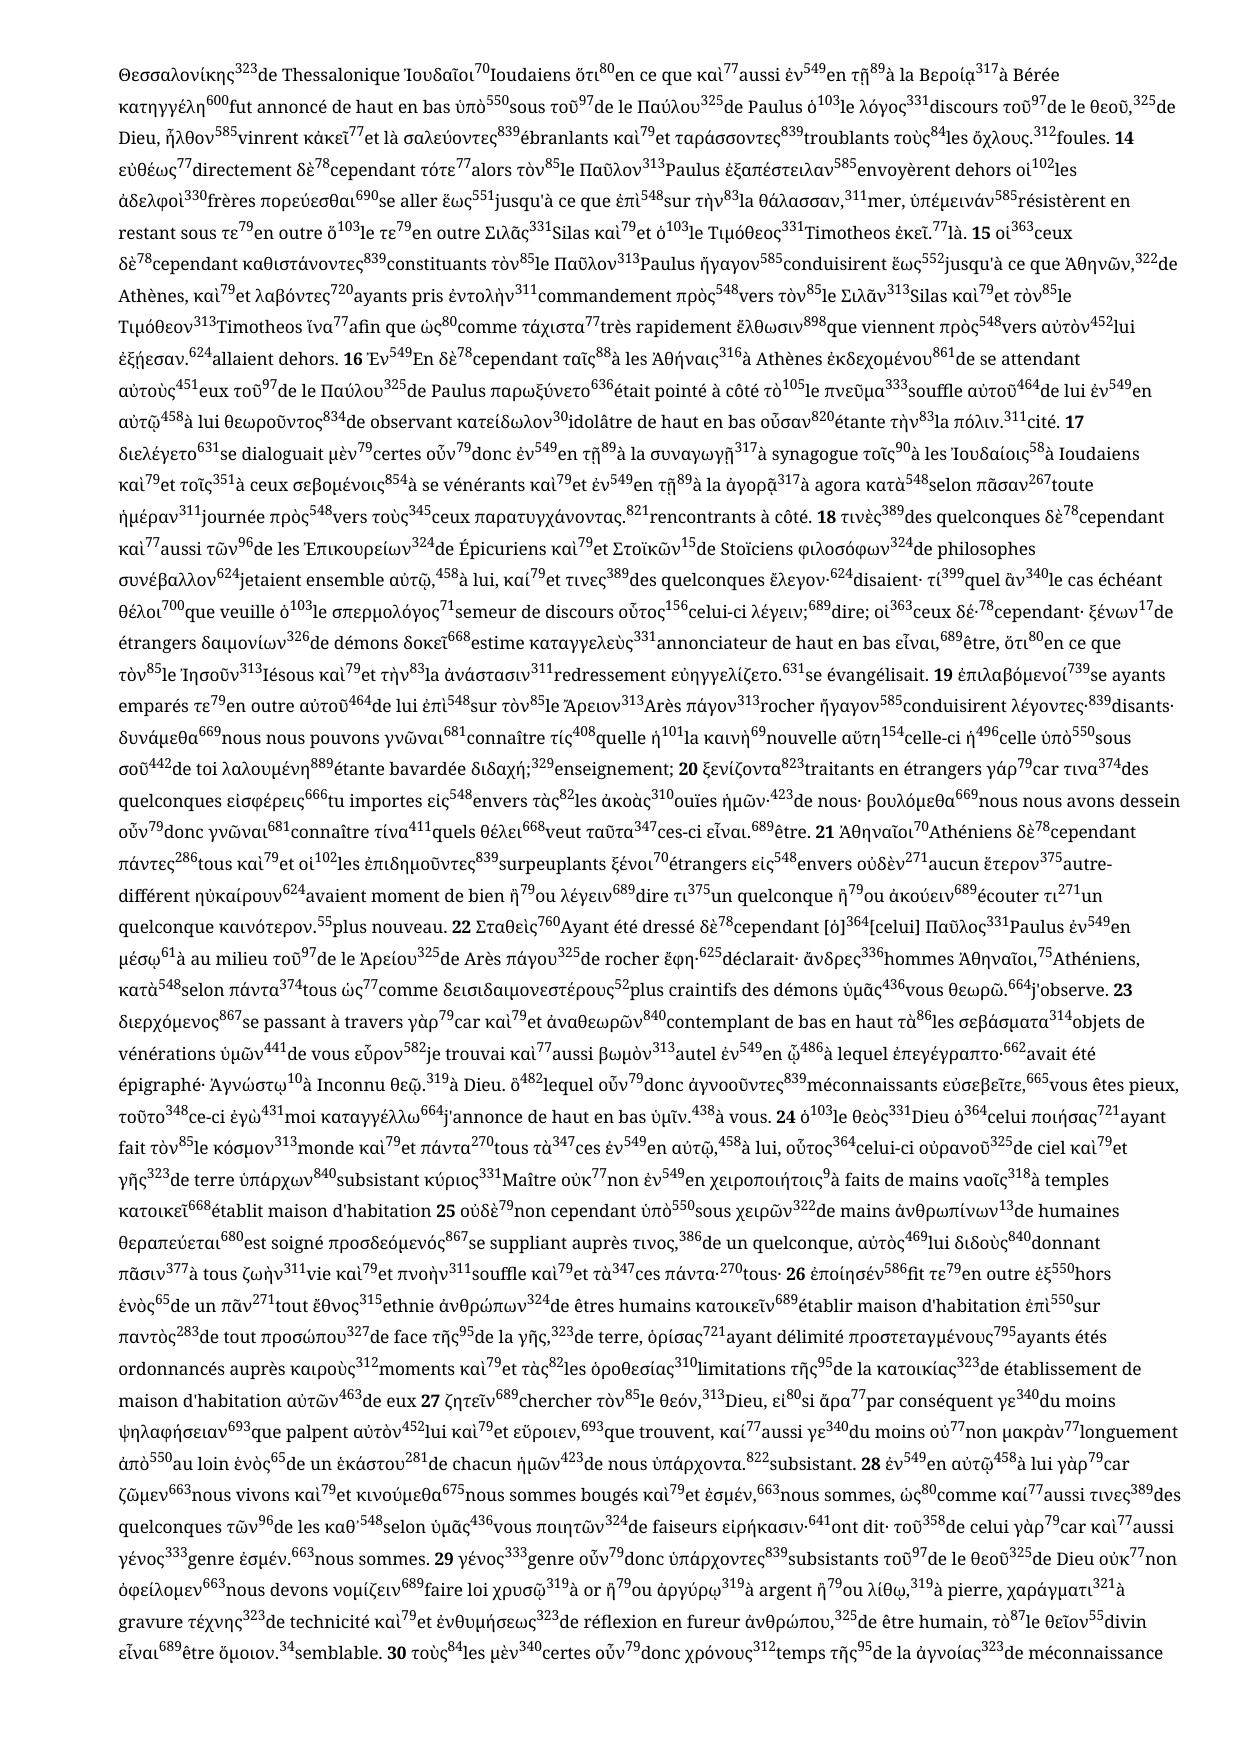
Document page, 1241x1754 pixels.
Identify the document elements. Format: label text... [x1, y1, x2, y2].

text 1 Διοδεύσαντες720Ayants faits route à travers δὲ78cependant τὴν83la Ἀμφίπολιν311Amphipolis καὶ79et τὴν83la Ἀπολλωνίαν311Apollonie ἦλθον585vinrent εἰς548envers Θεσσαλονίκην311Thessalonique ὅπου77là où ἦν625était συναγωγὴ329synagogue τῶν96de les Ἰουδαίων.64de Ioudaiens. 2 κατὰ548selon δὲ78cependant τὸ348ce εἰωθὸς772ayant habitué τῷ91à le Παύλῳ319à Paulus εἰσῆλθεν586vint à l'intérieur πρὸς548vers αὐτοὺς451eux καὶ79et ἐπὶ548sur σάββατα314sabbats τρία180trois διελέξατο592se dialogua αὐτοῖς457à eux ἀπὸ550au loin τῶν94de les γραφῶν,322de graphes, 3 διανοίγων840entrouvrant καὶ79et παρατιθέμενος867se posant à côté ὅτι80en ce que τὸν85le χριστὸν313Christ ἔδει625attachait de lien παθεῖν681souffrir καὶ79et ἀναστῆναι681redresser ἐκ550hors νεκρῶν64de morts καὶ79et ὅτι80en ce que οὗτός364celui-ci ἐστιν668est ὁ103le χριστὸς331Christ [ὁ]103[le] Ἰησοῦς331Iésous ὃν480lequel ἐγὼ431moi καταγγέλλω664j'annonce de haut en bas ὑμῖν.438à vous. 4 καί79et τινες389des quelconques ἐξ550hors αὐτῶν463de eux ἐπείσθησαν599furent persuadé καὶ79et προσεκληρώθησαν599furent tiré au sort auprès τῷ91à le Παύλῳ319à Paulus καὶ79et τῷ91à le Σιλᾷ,319à Silas, τῶν357de ceux τε79en outre σεβομένων860de se vénérants Ἑλλήνων324de Hellèns πλῆθος333multitude πολύ,289nombreux, γυναικῶν322de femmes τε79en outre τῶν94de les πρώτων13de premières οὐκ77non ὀλίγαι.387peu. 5 Ζηλώσαντες720Ayants zélés δὲ78cependant οἱ102les Ἰουδαῖοι70Ioudaiens καὶ79et προσλαβόμενοι739se ayants pris auprès τῶν96de les ἀγοραίων64de appartenants aux agoras ἄνδρας312hommes τινὰς268des quelconques πονηροὺς3méchants καὶ79et ὀχλοποιήσαντες720ayants faits foules ἐθορύβουν624tumultuaient τὴν83la πόλιν311cité καὶ79et ἐπιστάντες720ayants présentés τῇ89à la οἰκίᾳ317à maison d'habitation Ἰάσονος325de Iason ἐζήτουν624cherchaient αὐτοὺς451eux προαγαγεῖν681mener devant εἰς548envers τὸν85le δῆμον·313population· 6 μὴ77ne pas εὑρόντες720ayants trouvés δὲ78cependant αὐτοὺς451eux ἔσυρον624traînaient Ἰάσονα313Iason καί79et τινας268des quelconques ἀδελφοὺς312frères ἐπὶ548sur τοὺς84les πολιτάρχας312chefs de cité βοῶντες839beuglants ὅτι80en ce que οἱ363ceux τὴν83la οἰκουμένην311écoumène ἀναστατώσαντες720ayants dérangés οὗτοι363ceux-ci καὶ77aussi ἐνθάδε77ici-même πάρεισιν,667sont à côté, 7 οὓς479lesquels ὑποδέδεκται648s'a accepté en dessous Ἰάσων·331Iason· καὶ79et οὗτοι363ceux-ci πάντες286tous ἀπέναντι552depuis en-devant τῶν98de les δογμάτων326de dogmes Καίσαρος325de Kaesar πράσσουσιν667pratiquent βασιλέα313roi ἕτερον115autre-différent λέγοντες839disants εἶναι689être Ἰησοῦν.313Iésous. 8 ἐτάραξαν585troublèrent δὲ78cependant τὸν85le ὄχλον313foule καὶ79et τοὺς84les πολιτάρχας312chefs de cité ἀκούοντας821écoutants ταῦτα,347ces-ci, 9 καὶ79et λαβόντες720ayants pris τὸ87le ἱκανὸν55assez-important παρὰ550à côté τοῦ97de le Ἰάσονος325de Iason καὶ79et τῶν96de les λοιπῶν383de restants ἀπέλυσαν585délièrent au loin αὐτούς.451eux. 10 Οἱ102Les δὲ78cependant ἀδελφοὶ330frères εὐθέως77directement διὰ550par νυκτὸς323de nuit ἐξέπεμψαν585mandèrent dehors τόν85le τε79en outre Παῦλον313Paulus καὶ79et τὸν85le Σιλᾶν313Silas εἰς548envers Βέροιαν,311Bérée, οἵτινες497lesquels des quelconques παραγενόμενοι739se ayants devenus à côté εἰς548envers τὴν83la συναγωγὴν311synagogue τῶν96de les Ἰουδαίων64de Ioudaiens ἀπῄεσαν.624étaient au loin. 11 οὗτοι363ceux-ci δὲ78cependant ἦσαν624étaient εὐγενέστεροι46genres plus nobles τῶν357de ceux ἐν549en Θεσσαλονίκῃ,317à Thessalonique, οἵτινες497lesquels des quelconques ἐδέξαντο591se acceptèrent τὸν85le λόγον313discours μετὰ550avec πάσης279de toute προθυμίας323de promptitude fureur καθ᾽548selon ἡμέραν311journée ἀνακρίνοντες839jugeants de bas en haut τὰς82les γραφὰς310graphes εἰ80si ἔχοι700que ait ταῦτα365ces-ci οὕτως.77ainsi. 12 πολλοὶ389nombreux μὲν77certes οὖν79donc ἐξ550hors αὐτῶν463de eux ἐπίστευσαν585crurent καὶ79et τῶν94de les Ἑλληνίδων322de Hellènes γυναικῶν322de femmes τῶν94de les εὐσχημόνων13de élégantes καὶ79et ἀνδρῶν324de hommes οὐκ77non ὀλίγοι.389peu. 13 Ὡς80Comme δὲ78cependant ἔγνωσαν585connurent οἱ102les ἀπὸ550au loin τῆς95de la Θεσσαλονίκης323de Thessalonique Ἰουδαῖοι70Ioudaiens ὅτι80en ce que καὶ77aussi ἐν549en τῇ89à la Βεροίᾳ317à Bérée κατηγγέλη600fut annoncé de haut en bas ὑπὸ550sous τοῦ97de le Παύλου325de Paulus ὁ103le λόγος331discours τοῦ97de le θεοῦ,325de Dieu, ἦλθον585vinrent κἀκεῖ77et là σαλεύοντες839ébranlants καὶ79et ταράσσοντες839troublants τοὺς84les ὄχλους.312foules. 14 εὐθέως77directement δὲ78cependant τότε77alors τὸν85le Παῦλον313Paulus ἐξαπέστειλαν585envoyèrent dehors οἱ102les ἀδελφοὶ330frères πορεύεσθαι690se aller ἕως551jusqu'à ce que ἐπὶ548sur τὴν83la θάλασσαν,311mer, ὑπέμεινάν585résistèrent en restant sous τε79en outre ὅ103le τε79en outre Σιλᾶς331Silas καὶ79et ὁ103le Τιμόθεος331Timotheos ἐκεῖ.77là. 15 οἱ363ceux δὲ78cependant καθιστάνοντες839constituants τὸν85le Παῦλον313Paulus ἤγαγον585conduisirent ἕως552jusqu'à ce que Ἀθηνῶν,322de Athènes, καὶ79et λαβόντες720ayants pris ἐντολὴν311commandement πρὸς548vers τὸν85le Σιλᾶν313Silas καὶ79et τὸν85le Τιμόθεον313Timotheos ἵνα77afin que ὡς80comme τάχιστα77très rapidement ἔλθωσιν898que viennent πρὸς548vers αὐτὸν452lui ἐξῄεσαν.624allaient dehors. 16 Ἐν549En δὲ78cependant ταῖς88à les Ἀθήναις316à Athènes ἐκδεχομένου861de se attendant αὐτοὺς451eux τοῦ97de le Παύλου325de Paulus παρωξύνετο636était pointé à côté τὸ105le πνεῦμα333souffle αὐτοῦ464de lui ἐν549en αὐτῷ458à lui θεωροῦντος834de observant κατείδωλον30idolâtre de haut en bas οὖσαν820étante τὴν83la πόλιν.311cité. 17 διελέγετο631se dialoguait μὲν79certes οὖν79donc ἐν549en τῇ89à la συναγωγῇ317à synagogue τοῖς90à les Ἰουδαίοις58à Ioudaiens καὶ79et τοῖς351à ceux σεβομένοις854à se vénérants καὶ79et ἐν549en τῇ89à la ἀγορᾷ317à agora κατὰ548selon πᾶσαν267toute ἡμέραν311journée πρὸς548vers τοὺς345ceux παρατυγχάνοντας.821rencontrants à côté. 18 τινὲς389des quelconques δὲ78cependant καὶ77aussi τῶν96de les Ἐπικουρείων324de Épicuriens καὶ79et Στοϊκῶν15de Stoïciens φιλοσόφων324de philosophes συνέβαλλον624jetaient ensemble αὐτῷ,458à lui, καί79et τινες389des quelconques ἔλεγον·624disaient· τί399quel ἂν340le cas échéant θέλοι700que veuille ὁ103le σπερμολόγος71semeur de discours οὗτος156celui-ci λέγειν;689dire; οἱ363ceux δέ·78cependant· ξένων17de étrangers δαιμονίων326de démons δοκεῖ668estime καταγγελεὺς331annonciateur de haut en bas εἶναι,689être, ὅτι80en ce que τὸν85le Ἰησοῦν313Iésous καὶ79et τὴν83la ἀνάστασιν311redressement εὐηγγελίζετο.631se évangélisait. 19 ἐπιλαβόμενοί739se ayants emparés τε79en outre αὐτοῦ464de lui ἐπὶ548sur τὸν85le Ἄρειον313Arès πάγον313rocher ἤγαγον585conduisirent λέγοντες·839disants· δυνάμεθα669nous nous pouvons γνῶναι681connaître τίς408quelle ἡ101la καινὴ69nouvelle αὕτη154celle-ci ἡ496celle ὑπὸ550sous σοῦ442de toi λαλουμένη889étante bavardée διδαχή;329enseignement; 20 ξενίζοντα823traitants en étrangers γάρ79car τινα374des quelconques εἰσφέρεις666tu importes εἰς548envers τὰς82les ἀκοὰς310ouïes ἡμῶν·423de nous· βουλόμεθα669nous nous avons dessein οὖν79donc γνῶναι681connaître τίνα411quels θέλει668veut ταῦτα347ces-ci εἶναι.689être. 21 Ἀθηναῖοι70Athéniens δὲ78cependant πάντες286tous καὶ79et οἱ102les ἐπιδημοῦντες839surpeuplants ξένοι70étrangers εἰς548envers οὐδὲν271aucun ἕτερον375autre-différent ηὐκαίρουν624avaient moment de bien ἢ79ou λέγειν689dire τι375un quelconque ἢ79ou ἀκούειν689écouter τι271un quelconque καινότερον.55plus nouveau. 22 Σταθεὶς760Ayant été dressé δὲ78cependant [ὁ]364[celui] Παῦλος331Paulus ἐν549en μέσῳ61à au milieu τοῦ97de le Ἀρείου325de Arès πάγου325de rocher ἔφη·625déclarait· ἄνδρες336hommes Ἀθηναῖοι,75Athéniens, κατὰ548selon πάντα374tous ὡς77comme δεισιδαιμονεστέρους52plus craintifs des démons ὑμᾶς436vous θεωρῶ.664j'observe. 23 διερχόμενος867se passant à travers γὰρ79car καὶ79et ἀναθεωρῶν840contemplant de bas en haut τὰ86les σεβάσματα314objets de vénérations ὑμῶν441de vous εὗρον582je trouvai καὶ77aussi βωμὸν313autel ἐν549en ᾧ486à lequel ἐπεγέγραπτο·662avait été épigraphé· Ἀγνώστῳ10à Inconnu θεῷ.319à Dieu. ὃ482lequel οὖν79donc ἀγνοοῦντες839méconnaissants εὐσεβεῖτε,665vous êtes pieux, τοῦτο348ce-ci ἐγὼ431moi καταγγέλλω664j'annonce de haut en bas ὑμῖν.438à vous. 24 ὁ103le θεὸς331Dieu ὁ364celui ποιήσας721ayant fait τὸν85le κόσμον313monde καὶ79et πάντα270tous τὰ347ces ἐν549en αὐτῷ,458à lui, οὗτος364celui-ci οὐρανοῦ325de ciel καὶ79et γῆς323de terre ὑπάρχων840subsistant κύριος331Maître οὐκ77non ἐν549en χειροποιήτοις9à faits de mains ναοῖς318à temples κατοικεῖ668établit maison d'habitation 25 οὐδὲ79non cependant ὑπὸ550sous χειρῶν322de mains ἀνθρωπίνων13de humaines θεραπεύεται680est soigné προσδεόμενός867se suppliant auprès τινος,386de un quelconque, αὐτὸς469lui διδοὺς840donnant πᾶσιν377à tous ζωὴν311vie καὶ79et πνοὴν311souffle καὶ79et τὰ347ces πάντα·270tous· 26 ἐποίησέν586fit τε79en outre ἐξ550hors ἑνὸς65de un πᾶν271tout ἔθνος315ethnie ἀνθρώπων324de êtres humains κατοικεῖν689établir maison d'habitation ἐπὶ550sur παντὸς283de tout προσώπου327de face τῆς95de la γῆς,323de terre, ὁρίσας721ayant délimité προστεταγμένους795ayants étés ordonnancés auprès καιροὺς312moments καὶ79et τὰς82les ὁροθεσίας310limitations τῆς95de la κατοικίας323de établissement de maison d'habitation αὐτῶν463de eux 27 ζητεῖν689chercher τὸν85le θεόν,313Dieu, εἰ80si ἄρα77par conséquent γε340du moins ψηλαφήσειαν693que palpent αὐτὸν452lui καὶ79et εὕροιεν,693que trouvent, καί77aussi γε340du moins οὐ77non μακρὰν77longuement ἀπὸ550au loin ἑνὸς65de un ἑκάστου281de chacun ἡμῶν423de nous ὑπάρχοντα.822subsistant. 28 ἐν549en αὐτῷ458à lui γὰρ79car ζῶμεν663nous vivons καὶ79et κινούμεθα675nous sommes bougés καὶ79et ἐσμέν,663nous sommes, ὡς80comme καί77aussi τινες389des quelconques τῶν96de les καθ᾽548selon ὑμᾶς436vous ποιητῶν324de faiseurs εἰρήκασιν·641ont dit· τοῦ358de celui γὰρ79car καὶ77aussi γένος333genre ἐσμέν.663nous sommes. 29 γένος333genre οὖν79donc ὑπάρχοντες839subsistants τοῦ97de le θεοῦ325de Dieu οὐκ77non ὀφείλομεν663nous devons νομίζειν689faire loi χρυσῷ319à or ἢ79ou ἀργύρῳ319à argent ἢ79ou λίθῳ,319à pierre, χαράγματι321à gravure τέχνης323de technicité καὶ79et ἐνθυμήσεως323de réflexion en fureur ἀνθρώπου,325de être humain, τὸ87le θεῖον55divin εἶναι689être ὅμοιον.34semblable. 30 τοὺς84les μὲν340certes οὖν79donc χρόνους312temps τῆς95de la ἀγνοίας323de méconnaissance ὑπεριδὼν721ayant su au-dessus ὁ103le θεός,331Dieu, τὰ347ces νῦν77maintenant παραγγέλλει668message à côté τοῖς90à les ἀνθρώποις318à êtres humains πάντας372tous πανταχοῦ77partout μετανοεῖν,689transintelliger, 31 καθότι80de haut en bas en ce que ἔστησεν586dressa ἡμέραν311journée ἐν549en ᾗ484à laquelle μέλλει668immine κρίνειν689juger τὴν83la οἰκουμένην311écoumène ἐν549en δικαιοσύνῃ,317à justice, ἐν549en ἀνδρὶ319à homme ᾧ486à lequel ὥρισεν,586délimita, πίστιν311croyance παρασχὼν721ayant fourni πᾶσιν377à tous ἀναστήσας721ayant redressé αὐτὸν452lui ἐκ550hors νεκρῶν.64de morts. 32 Ἀκούσαντες720Ayants écoutés δὲ78cependant ἀνάστασιν311redressement νεκρῶν64de morts οἱ468ceux μὲν79certes ἐχλεύαζον,624moquaient, οἱ468ceux δὲ78cependant εἶπαν·585dirent· ἀκουσόμεθά607nous nous écouterons σου442de toi περὶ550autour τούτου360de ce-ci καὶ77aussi πάλιν.77de nouveau. 33 οὕτως77ainsi ὁ103le Παῦλος331Paulus ἐξῆλθεν586sortit ἐκ550hors μέσου67de au milieu αὐτῶν.463de eux. 34 τινὲς286des quelconques δὲ78cependant ἄνδρες330hommes κολληθέντες759ayants étés collés αὐτῷ458à lui ἐπίστευσαν,585crurent, ἐν549en οἷς485à lesquels καὶ79et Διονύσιος331Dionusios ὁ103le Ἀρεοπαγίτης331Aréopagite καὶ79et γυνὴ329femme ὀνόματι321à nom Δάμαρις329Damaris καὶ79et ἕτεροι389autres-différents σὺν549avec αὐτοῖς.457à eux. [118, 59, 1181, 1665]
